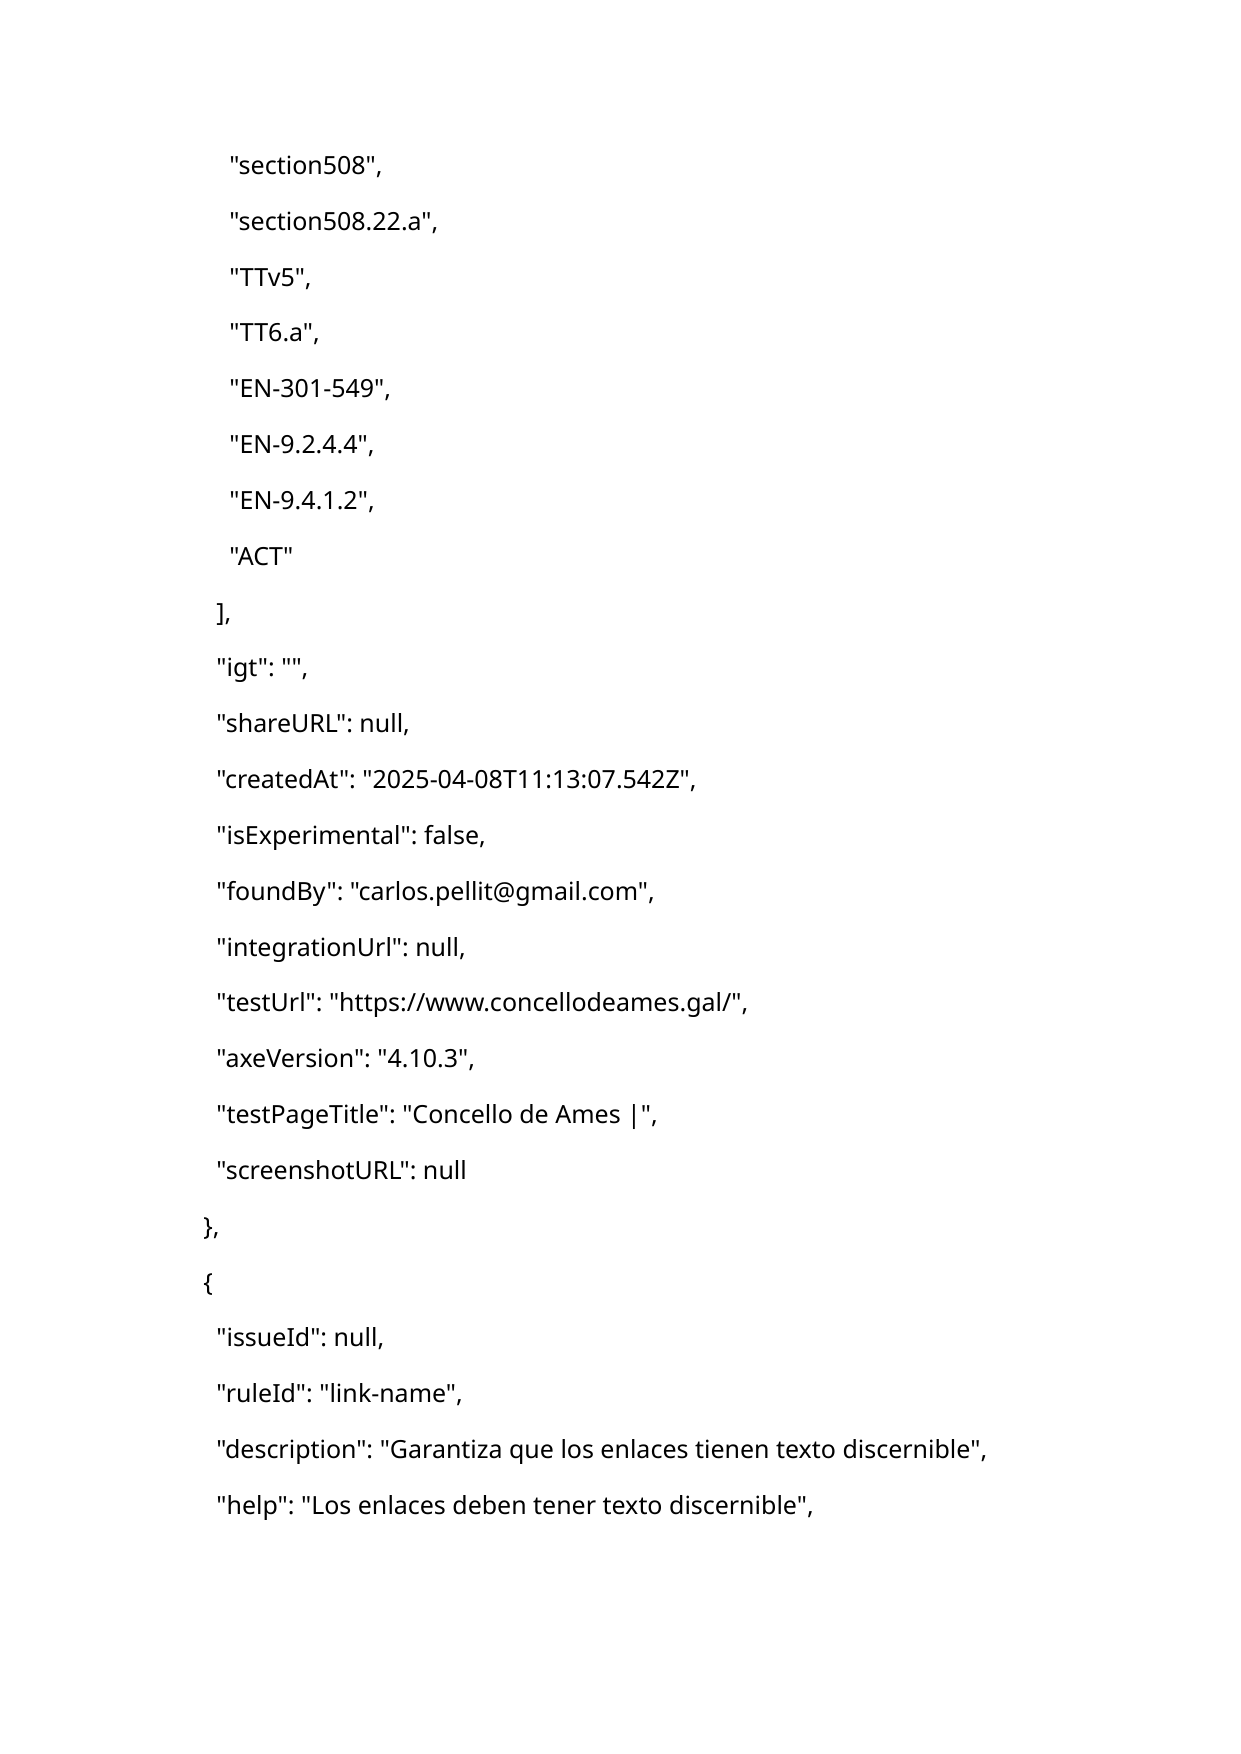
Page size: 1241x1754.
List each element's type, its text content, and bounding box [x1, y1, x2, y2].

text "integrationUrl": null, [177, 929, 1063, 963]
text "EN-9.2.4.4", [177, 427, 1063, 461]
text "issueId": null, [177, 1320, 1063, 1354]
text "section508", [177, 148, 1063, 182]
text "testUrl": "https://www.concellodeames.gal/", [177, 985, 1063, 1019]
text "foundBy": "carlos.pellit@gmail.com", [177, 873, 1063, 907]
text "createdAt": "2025-04-08T11:13:07.542Z", [177, 762, 1063, 796]
text "testPageTitle": "Concello de Ames |", [177, 1097, 1063, 1131]
text { [177, 1264, 1063, 1298]
text "igt": "", [177, 650, 1063, 684]
text "shareURL": null, [177, 706, 1063, 740]
text ], [177, 594, 1063, 628]
text "EN-301-549", [177, 371, 1063, 405]
text "axeVersion": "4.10.3", [177, 1041, 1063, 1075]
text "TT6.a", [177, 315, 1063, 349]
text "ruleId": "link-name", [177, 1376, 1063, 1410]
text "isExperimental": false, [177, 818, 1063, 852]
text "section508.22.a", [177, 203, 1063, 237]
text "help": "Los enlaces deben tener texto discernible", [177, 1488, 1063, 1522]
text "description": "Garantiza que los enlaces tienen texto discernible", [177, 1432, 1063, 1466]
text "screenshotURL": null [177, 1153, 1063, 1187]
text "ACT" [177, 538, 1063, 572]
text }, [177, 1208, 1063, 1242]
text "TTv5", [177, 259, 1063, 293]
text "EN-9.4.1.2", [177, 483, 1063, 517]
